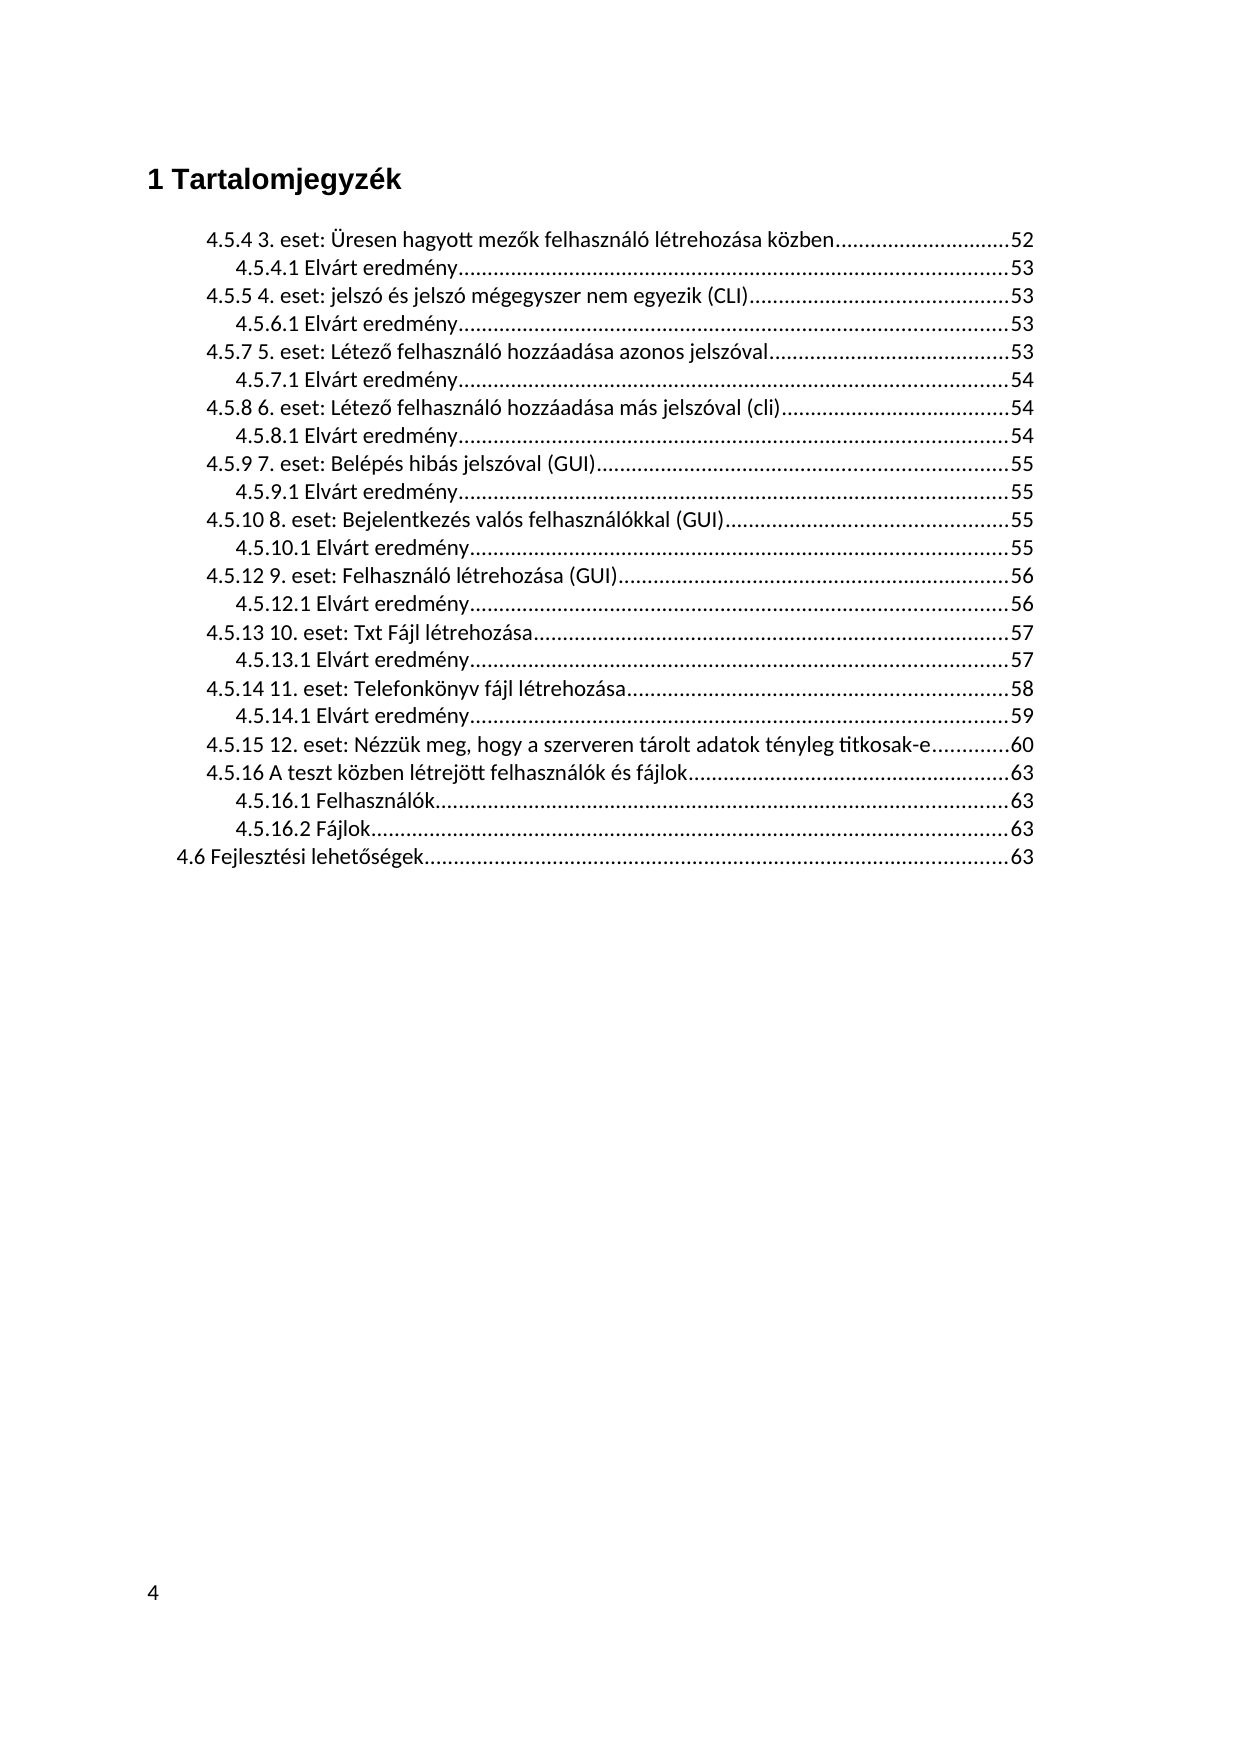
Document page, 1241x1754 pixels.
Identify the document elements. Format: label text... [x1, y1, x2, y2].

text 4.5.13.1 Elvárt eredmény 57 [235, 646, 1033, 674]
text 4.5.10 8. eset: Bejelentkezés valós felhasználókkal (GUI) 55 [206, 506, 1033, 533]
text 4.5.12.1 Elvárt eredmény 56 [235, 589, 1033, 618]
text 4.5.7 5. eset: Létező felhasználó hozzáadása azonos jelszóval 53 [206, 337, 1033, 365]
text 4.5.10.1 Elvárt eredmény 55 [235, 533, 1033, 562]
text 4.5.16 A teszt közben létrejött felhasználók és fájlok 63 [206, 758, 1033, 786]
text 4.5.9.1 Elvárt eredmény 55 [235, 477, 1033, 506]
text 4.5.13 10. eset: Txt Fájl létrehozása 57 [206, 618, 1033, 646]
text 4.5.7.1 Elvárt eredmény 54 [235, 365, 1033, 393]
text 4.5.8 6. eset: Létező felhasználó hozzáadása más jelszóval (cli) 54 [206, 393, 1033, 421]
text 4.5.14.1 Elvárt eredmény 59 [235, 702, 1033, 730]
text 4.5.4.1 Elvárt eredmény 53 [235, 253, 1033, 281]
text 4.5.9 7. eset: Belépés hibás jelszóval (GUI) 55 [206, 449, 1033, 477]
text 4.5.8.1 Elvárt eredmény 54 [235, 421, 1033, 449]
text 4.5.12 9. eset: Felhasználó létrehozása (GUI) 56 [206, 562, 1033, 589]
text 4.6 Fejlesztési lehetőségek 63 [176, 842, 1033, 870]
text 4.5.14 11. eset: Telefonkönyv fájl létrehozása 58 [206, 674, 1033, 702]
text 4.5.15 12. eset: Nézzük meg, hogy a szerveren tárolt adatok tényleg titkosak-e 60 [206, 730, 1033, 758]
text 4.5.4 3. eset: Üresen hagyott mezők felhasználó létrehozása közben 52 [206, 225, 1033, 253]
text 4.5.5 4. eset: jelszó és jelszó mégegyszer nem egyezik (CLI) 53 [206, 281, 1033, 309]
text 4.5.16.2 Fájlok 63 [235, 814, 1033, 842]
text 4.5.6.1 Elvárt eredmény 53 [235, 309, 1033, 337]
text 4.5.16.1 Felhasználók 63 [235, 786, 1033, 814]
